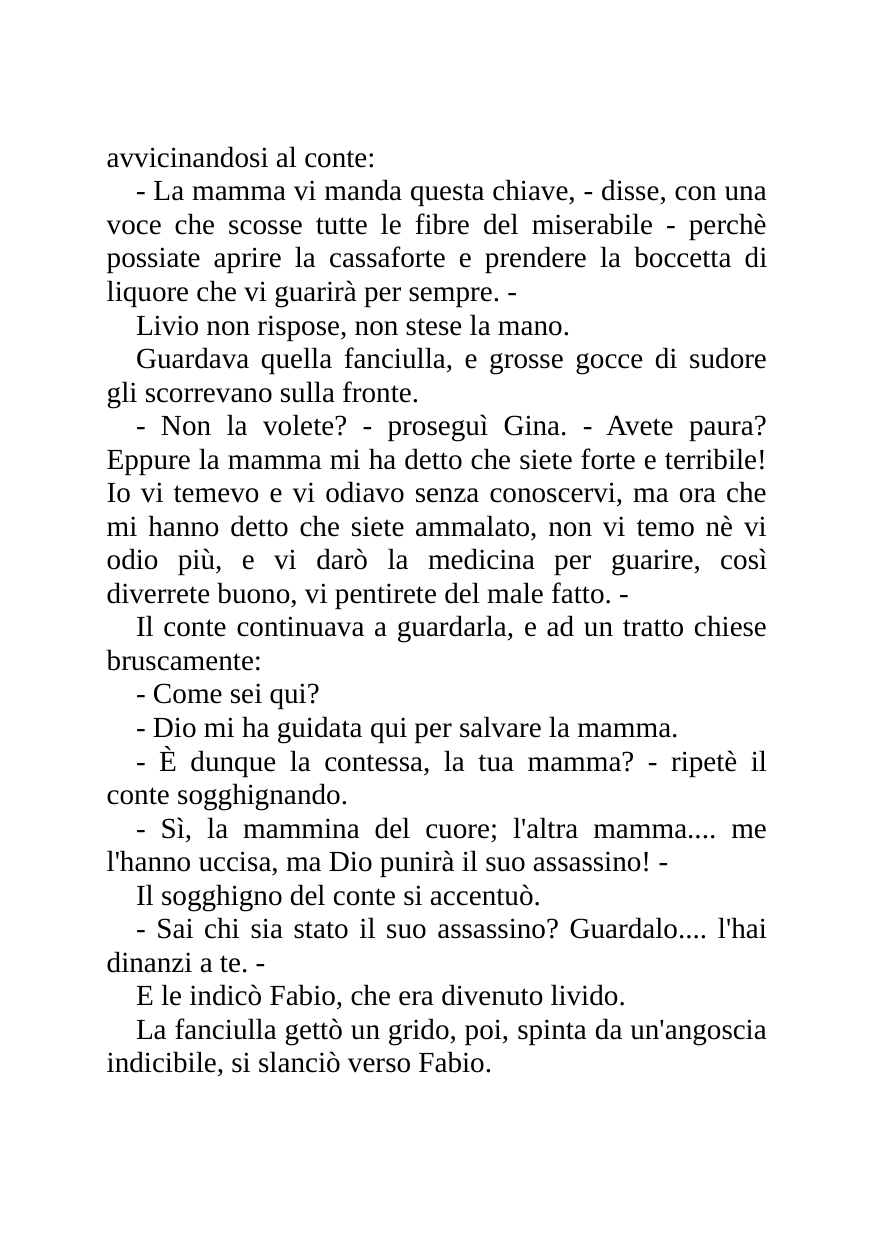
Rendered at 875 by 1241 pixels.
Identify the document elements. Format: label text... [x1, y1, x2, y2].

text Il conte continuava a guardarla, e ad un tratto chiese bruscamente: [106, 609, 768, 677]
text - Dio mi ha guidata qui per salvare la mamma. [106, 710, 768, 744]
text - È dunque la contessa, la tua mamma? - ripetè il conte sogghignando. [106, 744, 768, 811]
text avvicinandosi al conte: [106, 140, 768, 173]
text E le indicò Fabio, che era divenuto livido. [106, 978, 768, 1012]
text Guardava quella fanciulla, e grosse gocce di sudore gli scorrevano sulla fronte. [106, 341, 768, 408]
text La fanciulla gettò un grido, poi, spinta da un'angoscia indicibile, si slanciò verso Fabio. [106, 1012, 768, 1079]
text Il sogghigno del conte si accentuò. [106, 878, 768, 911]
text - Non la volete? - proseguì Gina. - Avete paura? Eppure la mamma mi ha detto che siete forte e terribile! Io vi temevo e vi odiavo senza conoscervi, ma ora che mi hanno detto che siete ammalato, non vi temo nè vi odio più, e vi darò la medicina per guarire, così diverrete buono, vi pentirete del male fatto. - [106, 408, 768, 609]
text - Come sei qui? [106, 677, 768, 710]
text - Sai chi sia stato il suo assassino? Guardalo.... l'hai dinanzi a te. - [106, 911, 768, 978]
text Livio non rispose, non stese la mano. [106, 308, 768, 341]
text - La mamma vi manda questa chiave, - disse, con una voce che scosse tutte le fibre del miserabile - perchè possiate aprire la cassaforte e prendere la boccetta di liquore che vi guarirà per sempre. - [106, 173, 768, 308]
text - Sì, la mammina del cuore; l'altra mamma.... me l'hanno uccisa, ma Dio punirà il suo assassino! - [106, 811, 768, 878]
